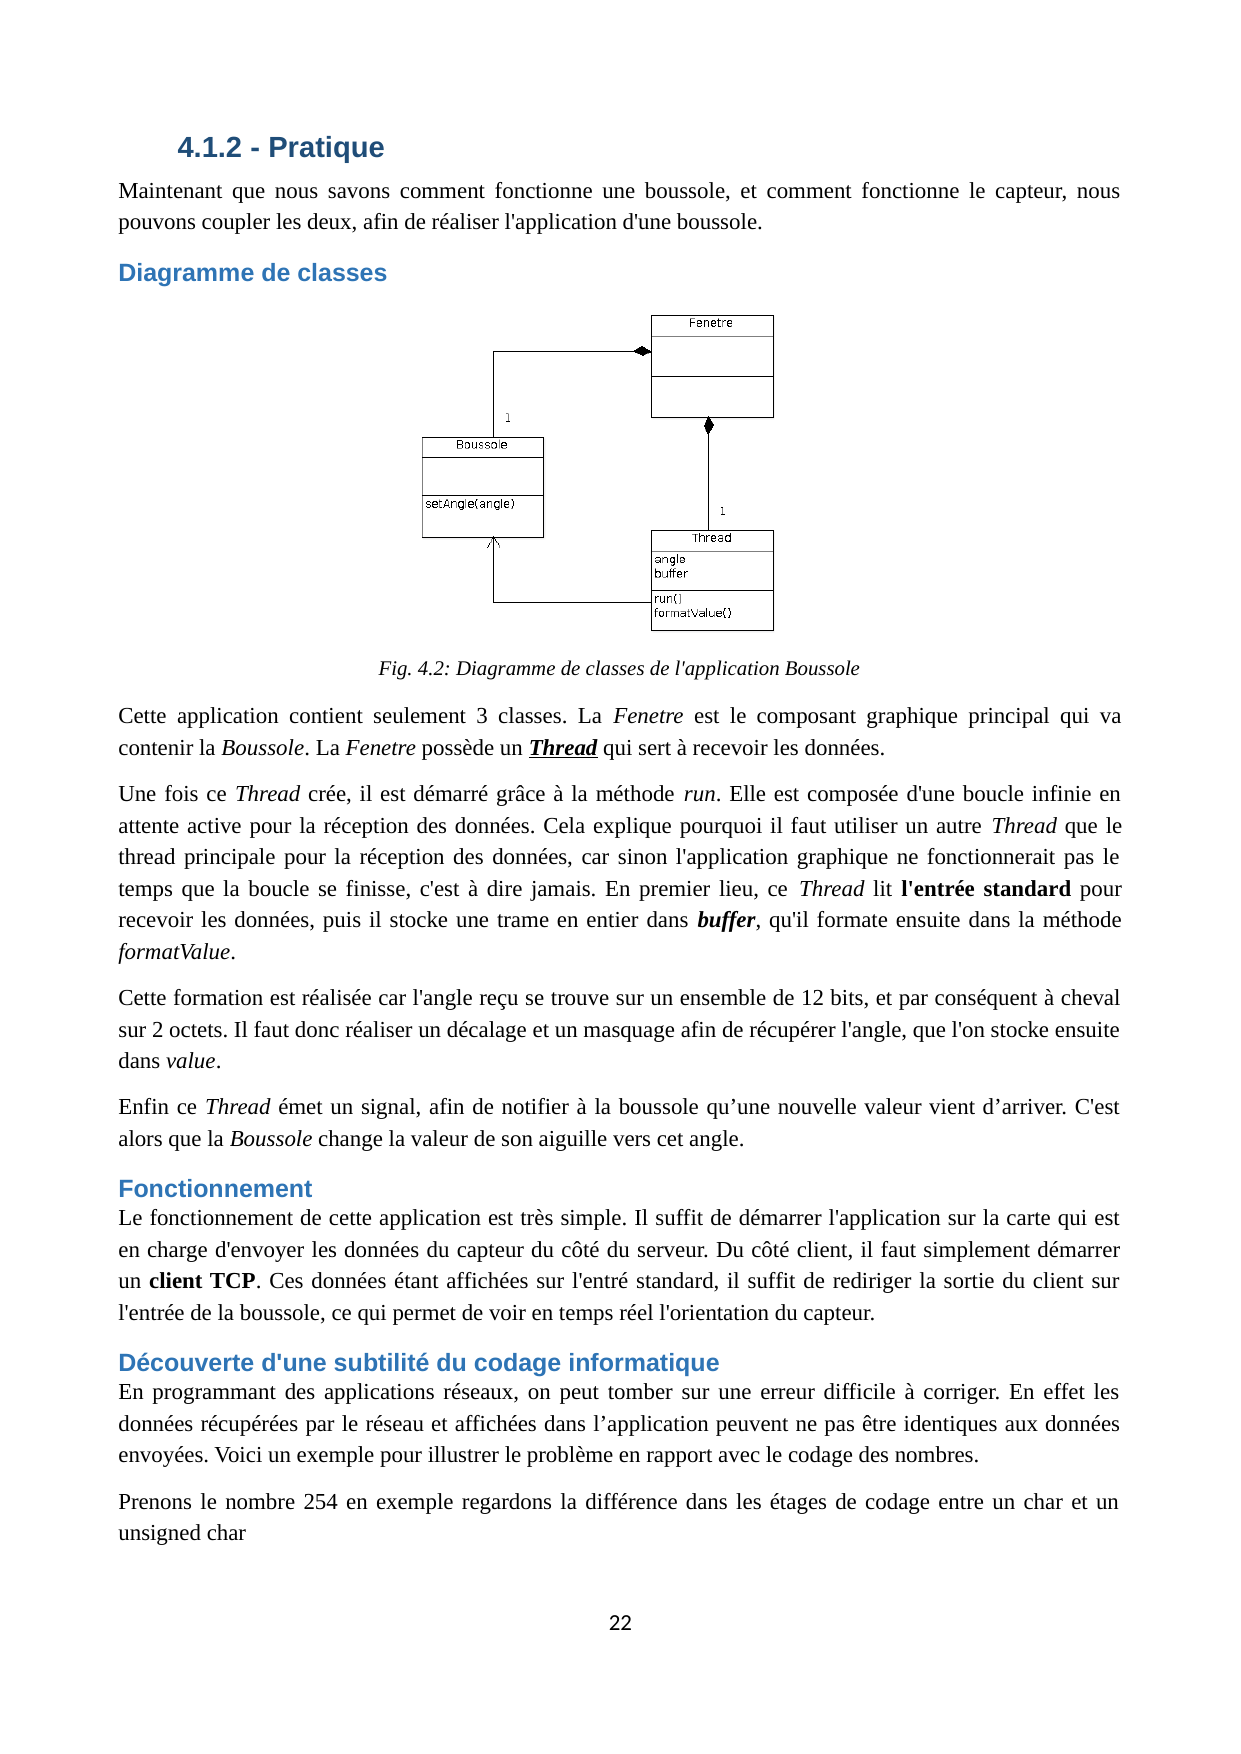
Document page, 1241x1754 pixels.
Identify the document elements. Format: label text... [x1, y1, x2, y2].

text Prenons le nombre 254 en exemple regardons la différence dans les étages de codage entre un char et un unsigned char [118, 1488, 1122, 1546]
text Enfin ce Thread émet un signal, afin de notifier à la boussole qu’une nouvelle valeur vient d’arriver. C'est alors que la Boussole change la valeur de son aiguille vers cet angle. [118, 1093, 1122, 1151]
text Le fonctionnement de cette application est très simple. Il suffit de démarrer l'application sur la carte qui est en charge d'envoyer les données du capteur du côté du serveur. Du côté client, il faut simplement démarrer un client TCP. Ces données étant affichées sur l'entré standard, il suffit de rediriger la sortie du client sur l'entrée de la boussole, ce qui permet de voir en temps réel l'orientation du capteur. [118, 1204, 1122, 1325]
picture [414, 293, 826, 655]
text Fig. 4.2: Diagramme de classes de l'application Boussole [345, 306, 895, 679]
subtitle Découverte d'une subtilité du codage informatique [118, 1348, 1122, 1377]
text En programmant des applications réseaux, on peut tomber sur une erreur difficile à corriger. En effet les données récupérées par le réseau et affichées dans l’application peuvent ne pas être identiques aux données envoyées. Voici un exemple pour illustrer le problème en rapport avec le codage des nombres. [118, 1378, 1122, 1468]
text Une fois ce Thread crée, il est démarré grâce à la méthode run. Elle est composée d'une boucle infinie en attente active pour la réception des données. Cela explique pourquoi il faut utiliser un autre Thread que le thread principale pour la réception des données, car sinon l'application graphique ne fonctionnerait pas le temps que la boucle se finisse, c'est à dire jamais. En premier lieu, ce Thread lit l'entrée standard pour recevoir les données, puis il stocke une trame en entier dans buffer, qu'il formate ensuite dans la méthode formatValue. [118, 780, 1122, 964]
subtitle Fonctionnement [118, 1174, 1122, 1203]
text Cette application contient seulement 3 classes. La Fenetre est le composant graphique principal qui va contenir la Boussole. La Fenetre possède un Thread qui sert à recevoir les données. [118, 655, 1122, 760]
text Cette formation est réalisée car l'angle reçu se trouve sur un ensemble de 12 bits, et par conséquent à cheval sur 2 octets. Il faut donc réaliser un décalage et un masquage afin de récupérer l'angle, que l'on stocke ensuite dans value. [118, 984, 1122, 1074]
subtitle Pratique [118, 130, 1122, 163]
subtitle Diagramme de classes [118, 258, 1122, 286]
text Maintenant que nous savons comment fonctionne une boussole, et comment fonctionne le capteur, nous pouvons coupler les deux, afin de réaliser l'application d'une boussole. [118, 177, 1122, 235]
